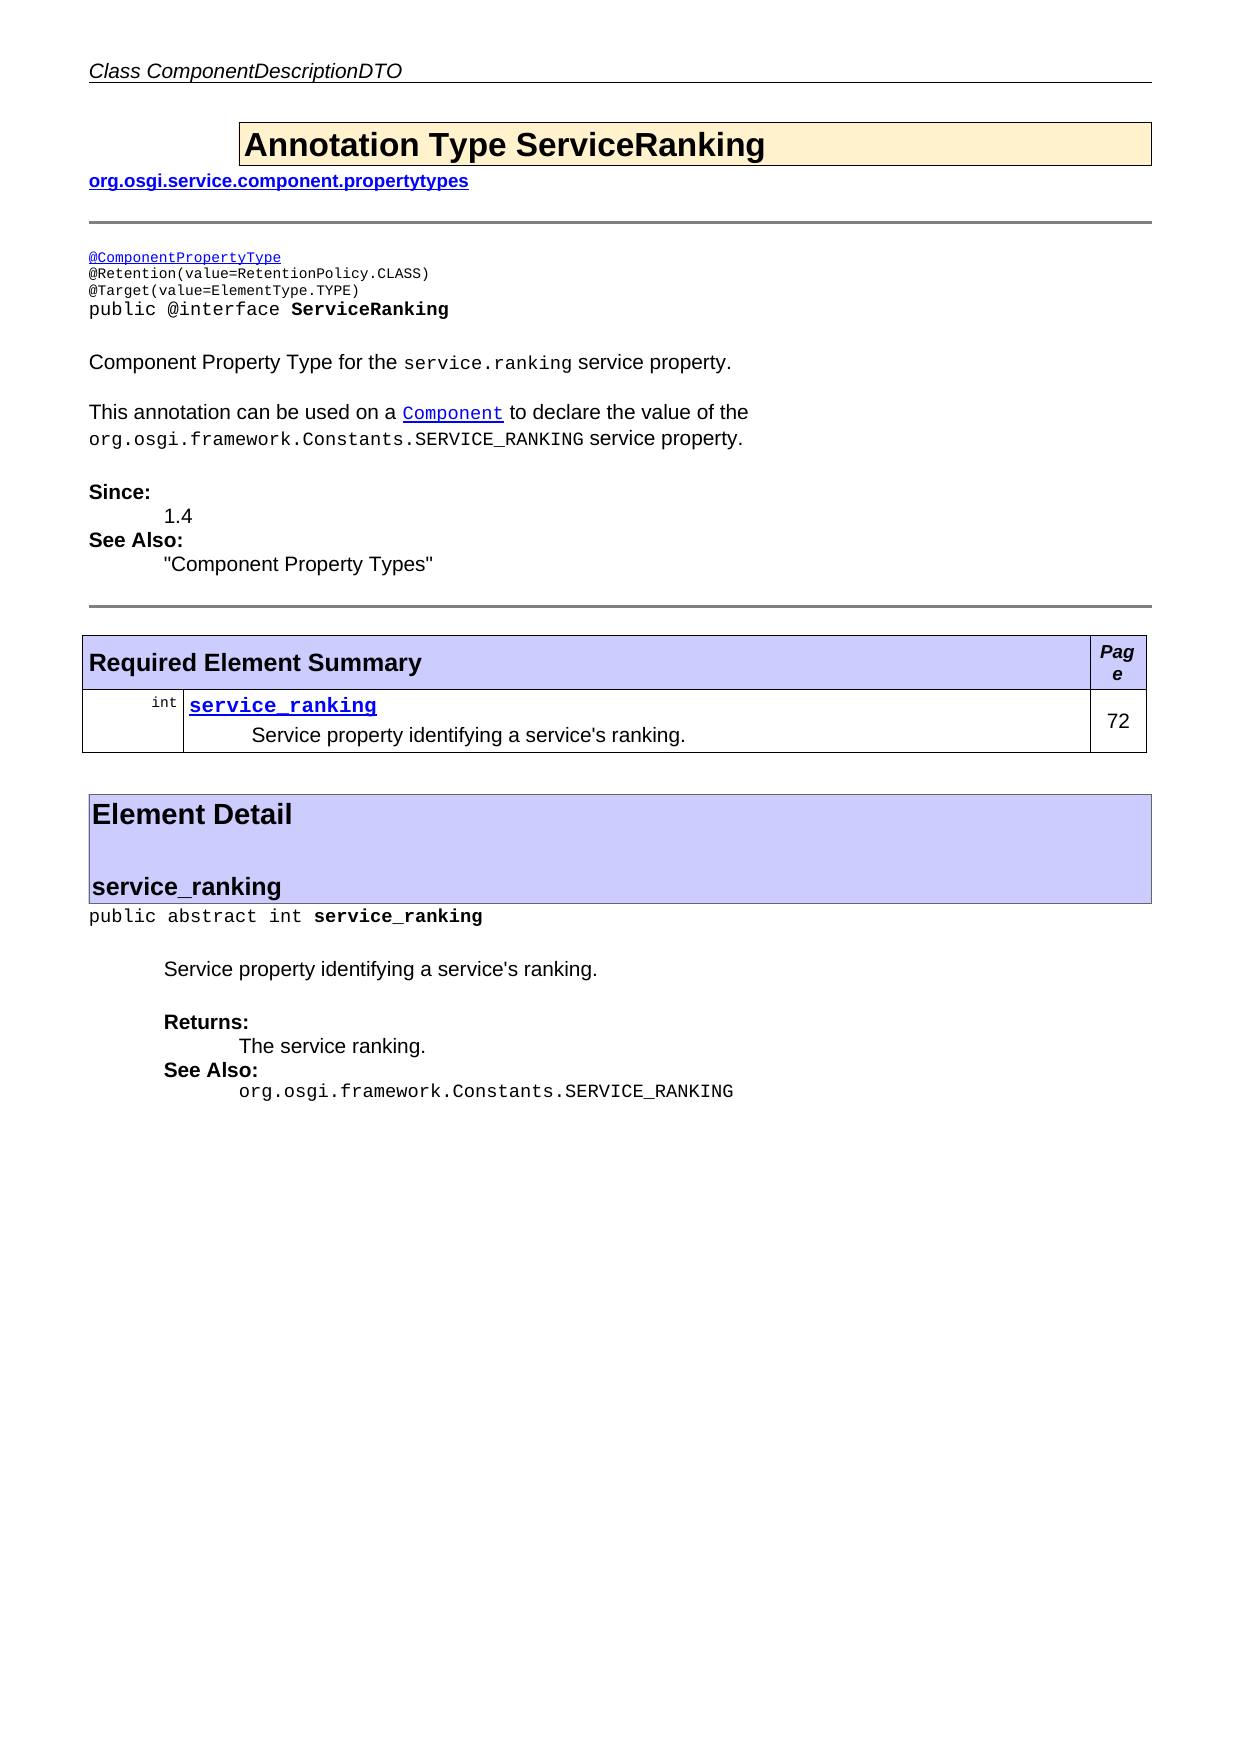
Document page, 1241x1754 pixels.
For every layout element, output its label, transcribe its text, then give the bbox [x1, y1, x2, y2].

table_header Page [1091, 636, 1146, 689]
subtitle Annotation Type ServiceRanking [240, 123, 1151, 165]
text Component Property Type for the service.ranking service property. [88, 350, 1152, 375]
text "Component Property Types" [163, 552, 1152, 576]
table_header Required Element Summary [83, 636, 1090, 689]
text See Also: [163, 1058, 1152, 1082]
text 1.4 [163, 504, 1152, 528]
table_cell service_ranking Service property identifying a service's ranking. [184, 690, 1090, 752]
subtitle Element Detail [90, 795, 1151, 831]
text org.osgi.service.component.propertytypes [88, 170, 1152, 191]
subtitle service_ranking [90, 869, 1151, 903]
table_cell int [83, 690, 183, 752]
text The service ranking. [238, 1034, 1152, 1058]
text See Also: [88, 528, 1152, 552]
text org.osgi.framework.Constants.SERVICE_RANKING [238, 1082, 1152, 1103]
text @ComponentPropertyType @Retention(value=RetentionPolicy.CLASS) @Target(value=ElementType.TYPE) public @interface ServiceRanking [88, 250, 1152, 321]
text Service property identifying a service's ranking. [163, 957, 1152, 981]
table_cell 72 [1091, 690, 1146, 752]
text Since: [88, 480, 1152, 504]
text This annotation can be used on a Component to declare the value of the org.osgi.framework.Constants.SERVICE_RANKING service property. [88, 400, 1152, 451]
text Returns: [163, 1010, 1152, 1034]
text public abstract int service_ranking [88, 907, 1152, 928]
